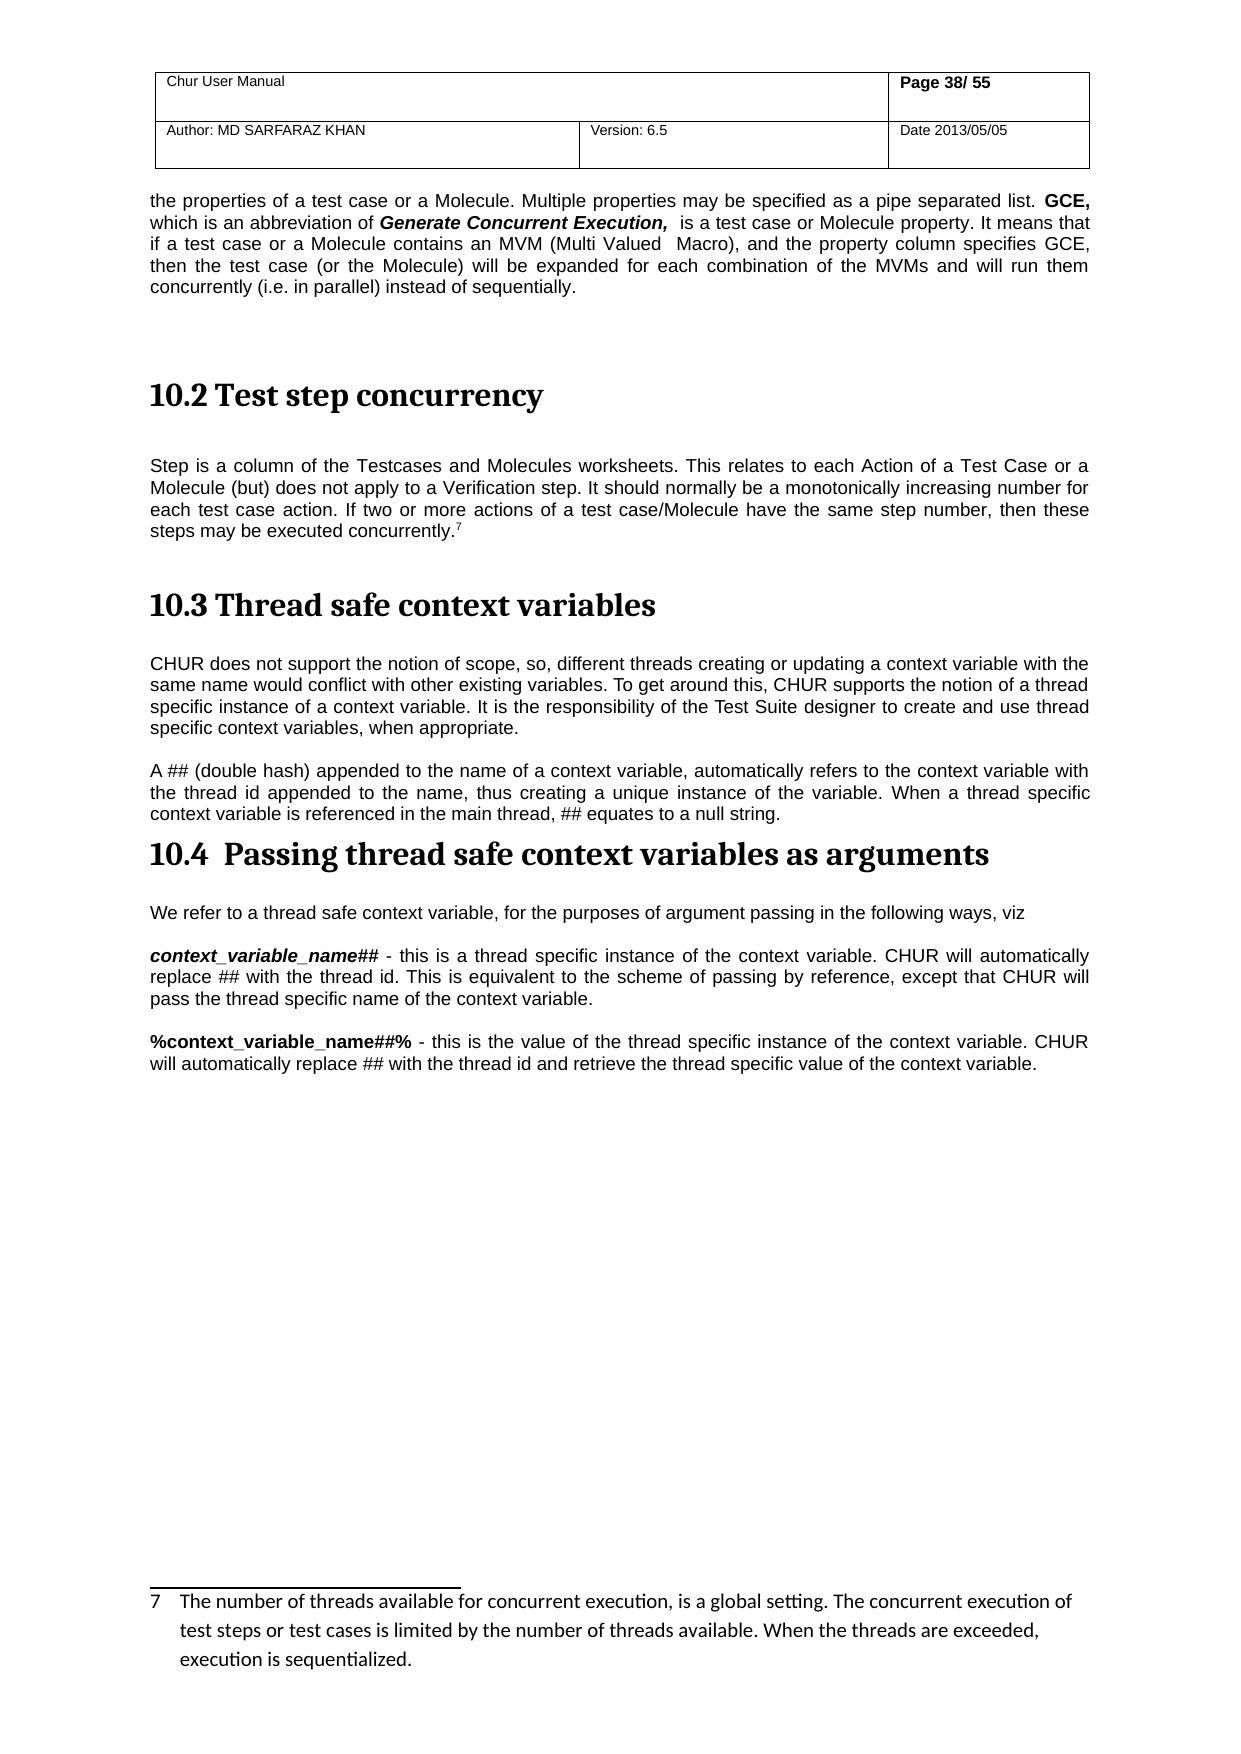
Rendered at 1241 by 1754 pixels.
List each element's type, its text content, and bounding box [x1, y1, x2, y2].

text CHUR does not support the notion of scope, so, different threads creating or updating a context variable with the same name would conflict with other existing variables. To get around this, CHUR supports the notion of a thread specific instance of a context variable. It is the responsibility of the Test Suite designer to create and use thread specific context variables, when appropriate. [150, 652, 1090, 738]
subtitle 10.4 Passing thread safe context variables as arguments [150, 835, 1090, 873]
text A ## (double hash) appended to the name of a context variable, automatically refers to the context variable with the thread id appended to the name, thus creating a unique instance of the variable. When a thread specific context variable is referenced in the main thread, ## equates to a null string. [150, 760, 1090, 825]
subtitle 10.3 Thread safe context variables [150, 586, 1090, 624]
text the properties of a test case or a Molecule. Multiple properties may be specified as a pipe separated list. GCE, which is an abbreviation of Generate Concurrent Execution, is a test case or Molecule property. It means that if a test case or a Molecule contains an MVM (Multi Valued Macro), and the property column specifies GCE, then the test case (or the Molecule) will be expanded for each combination of the MVMs and will run them concurrently (i.e. in parallel) instead of sequentially. [150, 190, 1090, 298]
text %context_variable_name##% - this is the value of the thread specific instance of the context variable. CHUR will automatically replace ## with the thread id and retrieve the thread specific value of the context variable. [150, 1031, 1090, 1074]
text context_variable_name## - this is a thread specific instance of the context variable. CHUR will automatically replace ## with the thread id. This is equivalent to the scheme of passing by reference, except that CHUR will pass the thread specific name of the context variable. [150, 945, 1090, 1009]
subtitle 10.2 Test step concurrency [150, 376, 1090, 415]
text The number of threads available for concurrent execution, is a global setting. The concurrent execution of test steps or test cases is limited by the number of threads available. When the threads are exceeded, execution is sequentialized. [150, 1588, 1090, 1672]
text Step is a column of the Testcases and Molecules worksheets. This relates to each Action of a Test Case or a Molecule (but) does not apply to a Verification step. It should normally be a monotonically increasing number for each test case action. If two or more actions of a test case/Molecule have the same step number, then these steps may be executed concurrently. [150, 455, 1090, 541]
text We refer to a thread safe context variable, for the purposes of argument passing in the following ways, viz [150, 902, 1090, 923]
